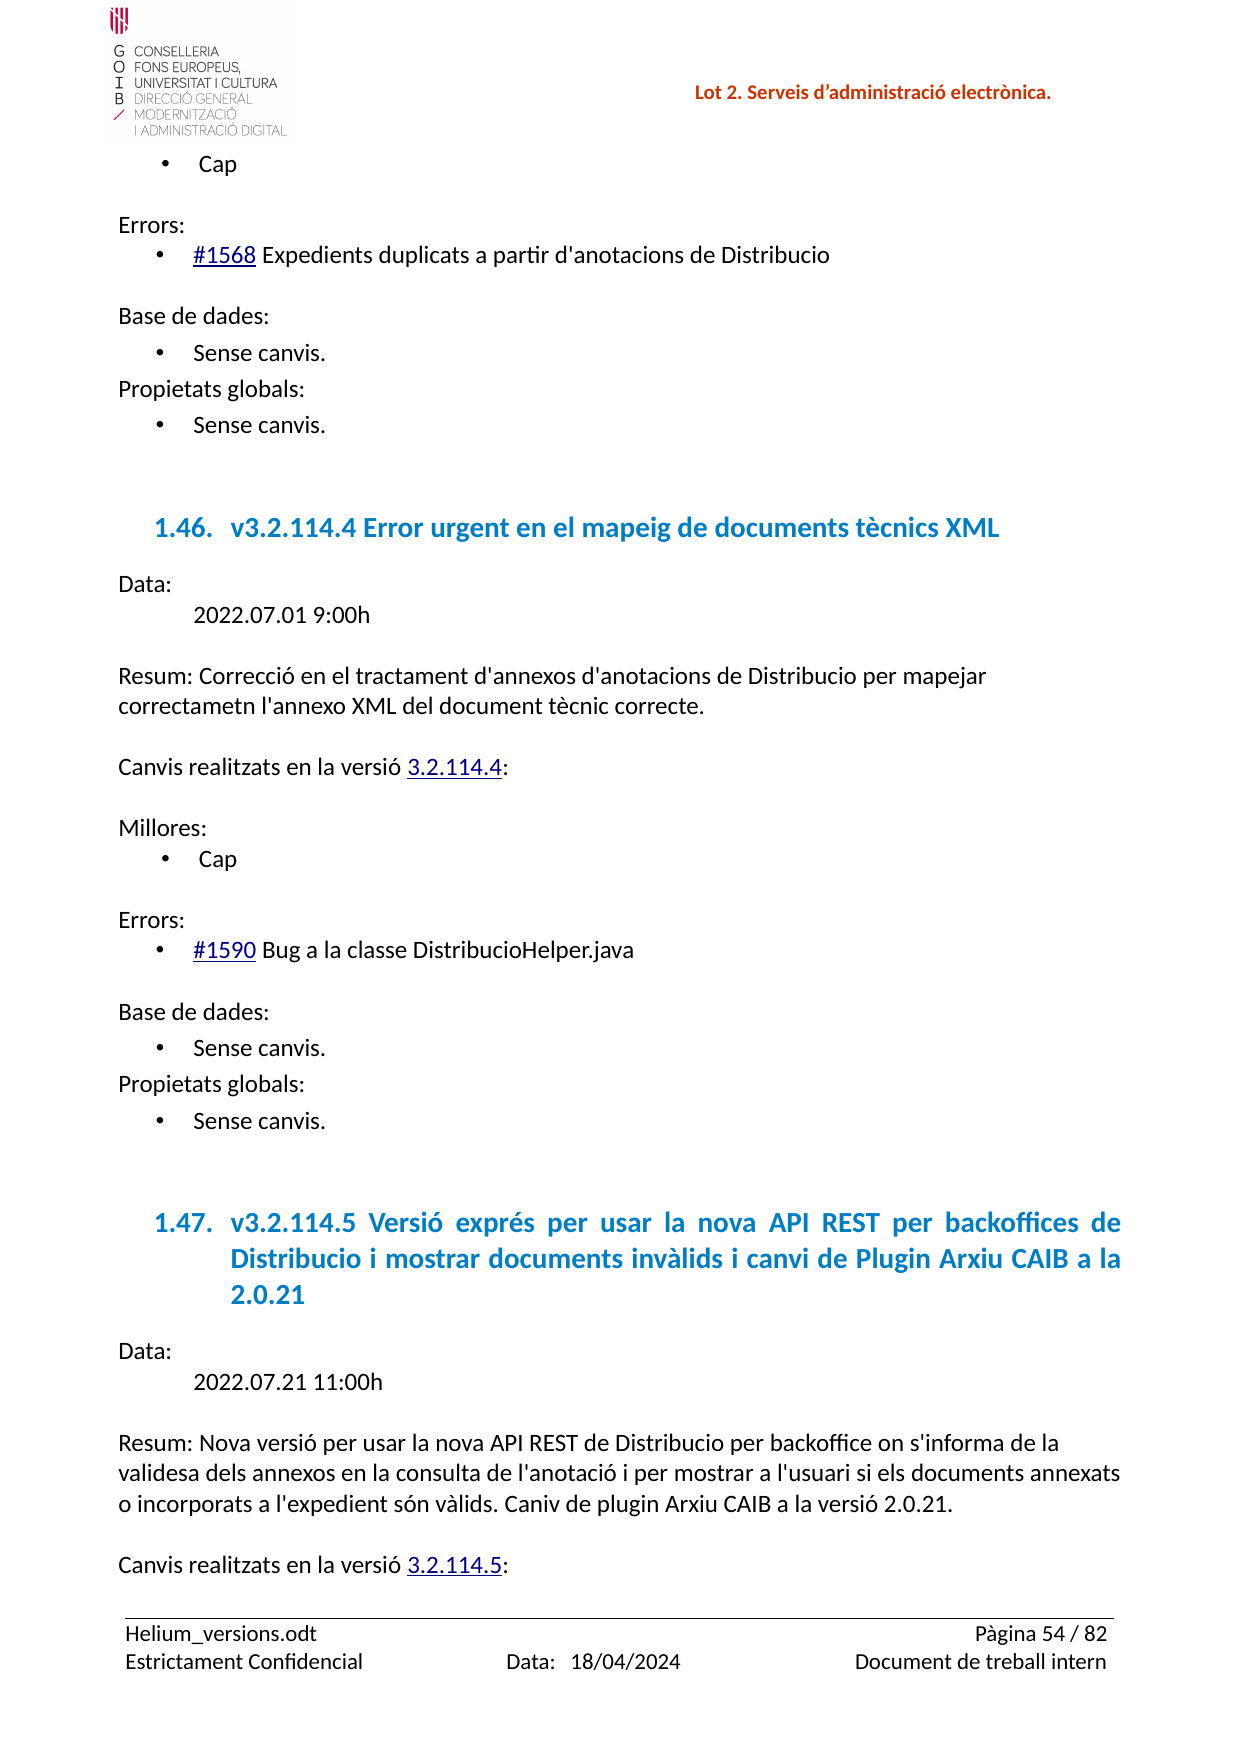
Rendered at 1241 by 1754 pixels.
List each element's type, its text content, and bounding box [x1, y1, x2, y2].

text Base de dades: [118, 300, 1122, 331]
subtitle v3.2.114.4 Error urgent en el mapeig de documents tècnics XML [153, 509, 1122, 545]
text Resum: Correcció en el tractament d'annexos d'anotacions de Distribucio per mapejar correctametn l'annexo XML del document tècnic correcte. [118, 660, 1122, 721]
text Canvis realitzats en la versió 3.2.114.5: [118, 1549, 1122, 1579]
list Sense canvis. [156, 1105, 1122, 1136]
subtitle v3.2.114.5 Versió exprés per usar la nova API REST per backoffices de Distribucio i mostrar documents invàlids i canvi de Plugin Arxiu CAIB a la 2.0.21 [153, 1204, 1122, 1311]
text Errors: [118, 904, 1122, 935]
list Sense canvis. [156, 410, 1122, 440]
list #1590 Bug a la classe DistribucioHelper.java [156, 935, 1122, 965]
picture [100, 0, 297, 144]
text Propietats globals: [118, 373, 1122, 404]
text Propietats globals: [118, 1069, 1122, 1099]
text Resum: Nova versió per usar la nova API REST de Distribucio per backoffice on s'informa de la validesa dels annexos en la consulta de l'anotació i per mostrar a l'usuari si els documents annexats o incorporats a l'expedient són vàlids. Caniv de plugin Arxiu CAIB a la versió 2.0.21. [118, 1427, 1122, 1518]
list Cap [161, 843, 1122, 874]
list Sense canvis. [156, 1032, 1122, 1063]
text 2022.07.01 9:00h [118, 599, 1122, 629]
text 2022.07.21 11:00h [118, 1366, 1122, 1396]
text Data: [118, 568, 1122, 599]
text Data: [118, 1335, 1122, 1366]
list Cap [161, 148, 1122, 178]
list #1568 Expedients duplicats a partir d'anotacions de Distribucio [156, 239, 1122, 270]
text Errors: [118, 209, 1122, 239]
text Canvis realitzats en la versió 3.2.114.4: [118, 752, 1122, 782]
text Base de dades: [118, 996, 1122, 1026]
text Millores: [118, 813, 1122, 843]
list Sense canvis. [156, 337, 1122, 367]
